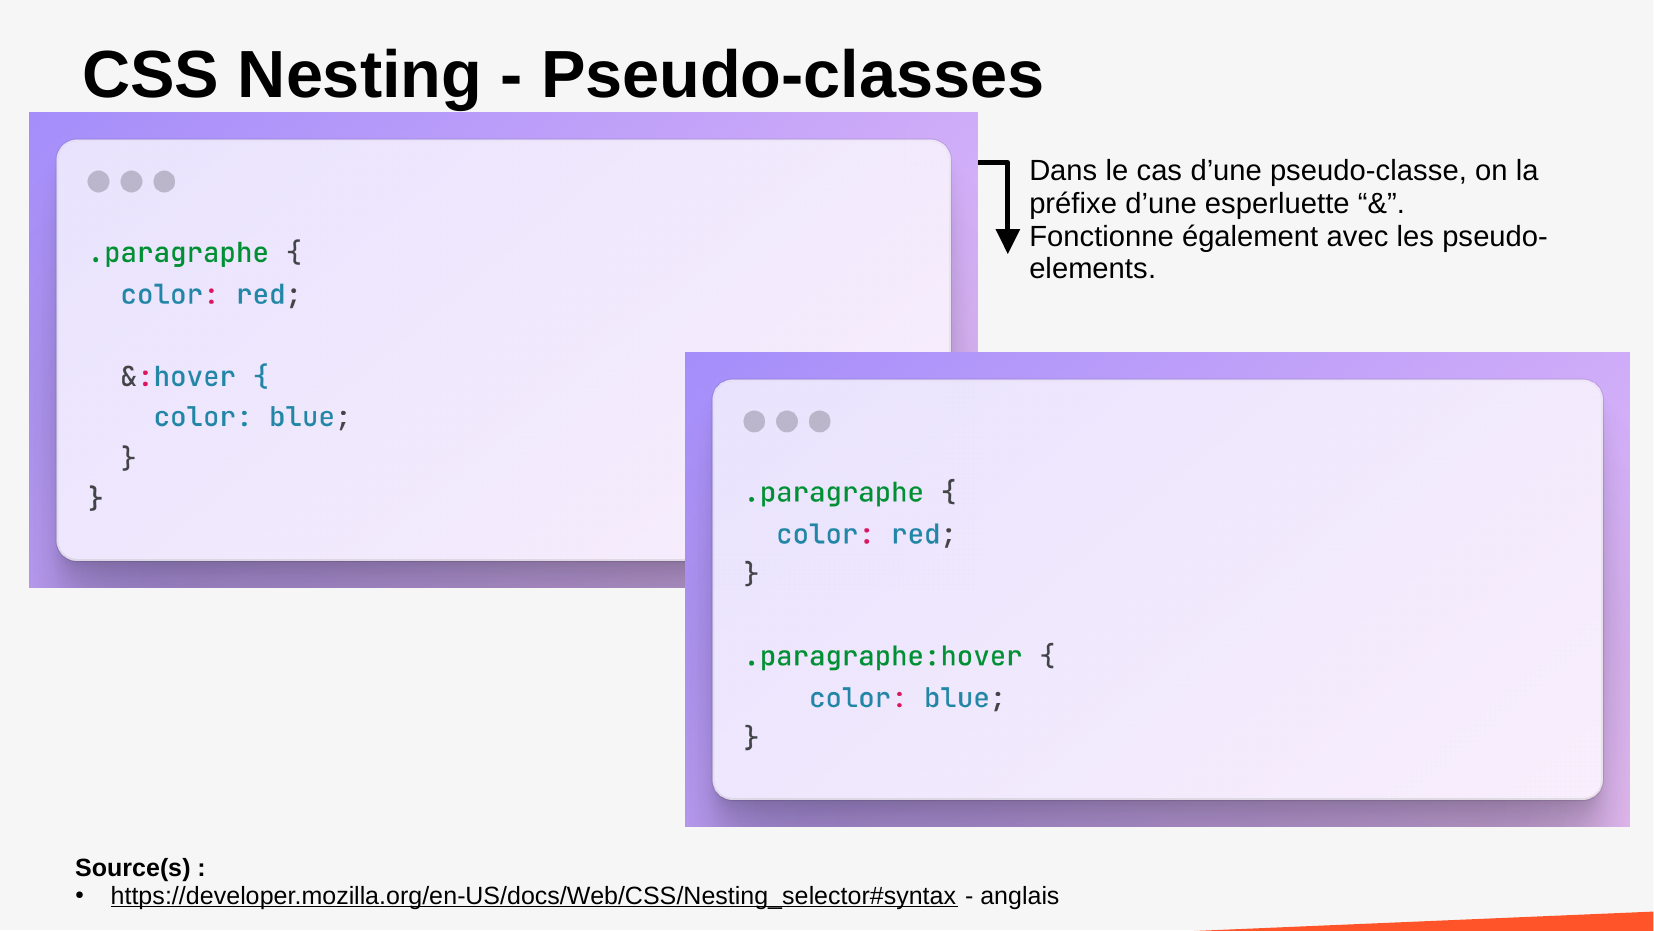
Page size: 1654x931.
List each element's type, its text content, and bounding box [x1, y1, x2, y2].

text_box Dans le cas d’une pseudo-classe, on la préfixe d’une esperluette “&”. Fonctionne également avec les pseudo-elements. [1014, 146, 1625, 293]
text_box Source(s) : https://developer.mozilla.org/en-US/docs/Web/CSS/Nesting_selector#syntax - anglais [60, 803, 1546, 917]
title CSS Nesting - Pseudo-classes [82, 37, 1329, 114]
picture [29, 112, 1630, 827]
text_box [1193, 911, 1654, 931]
